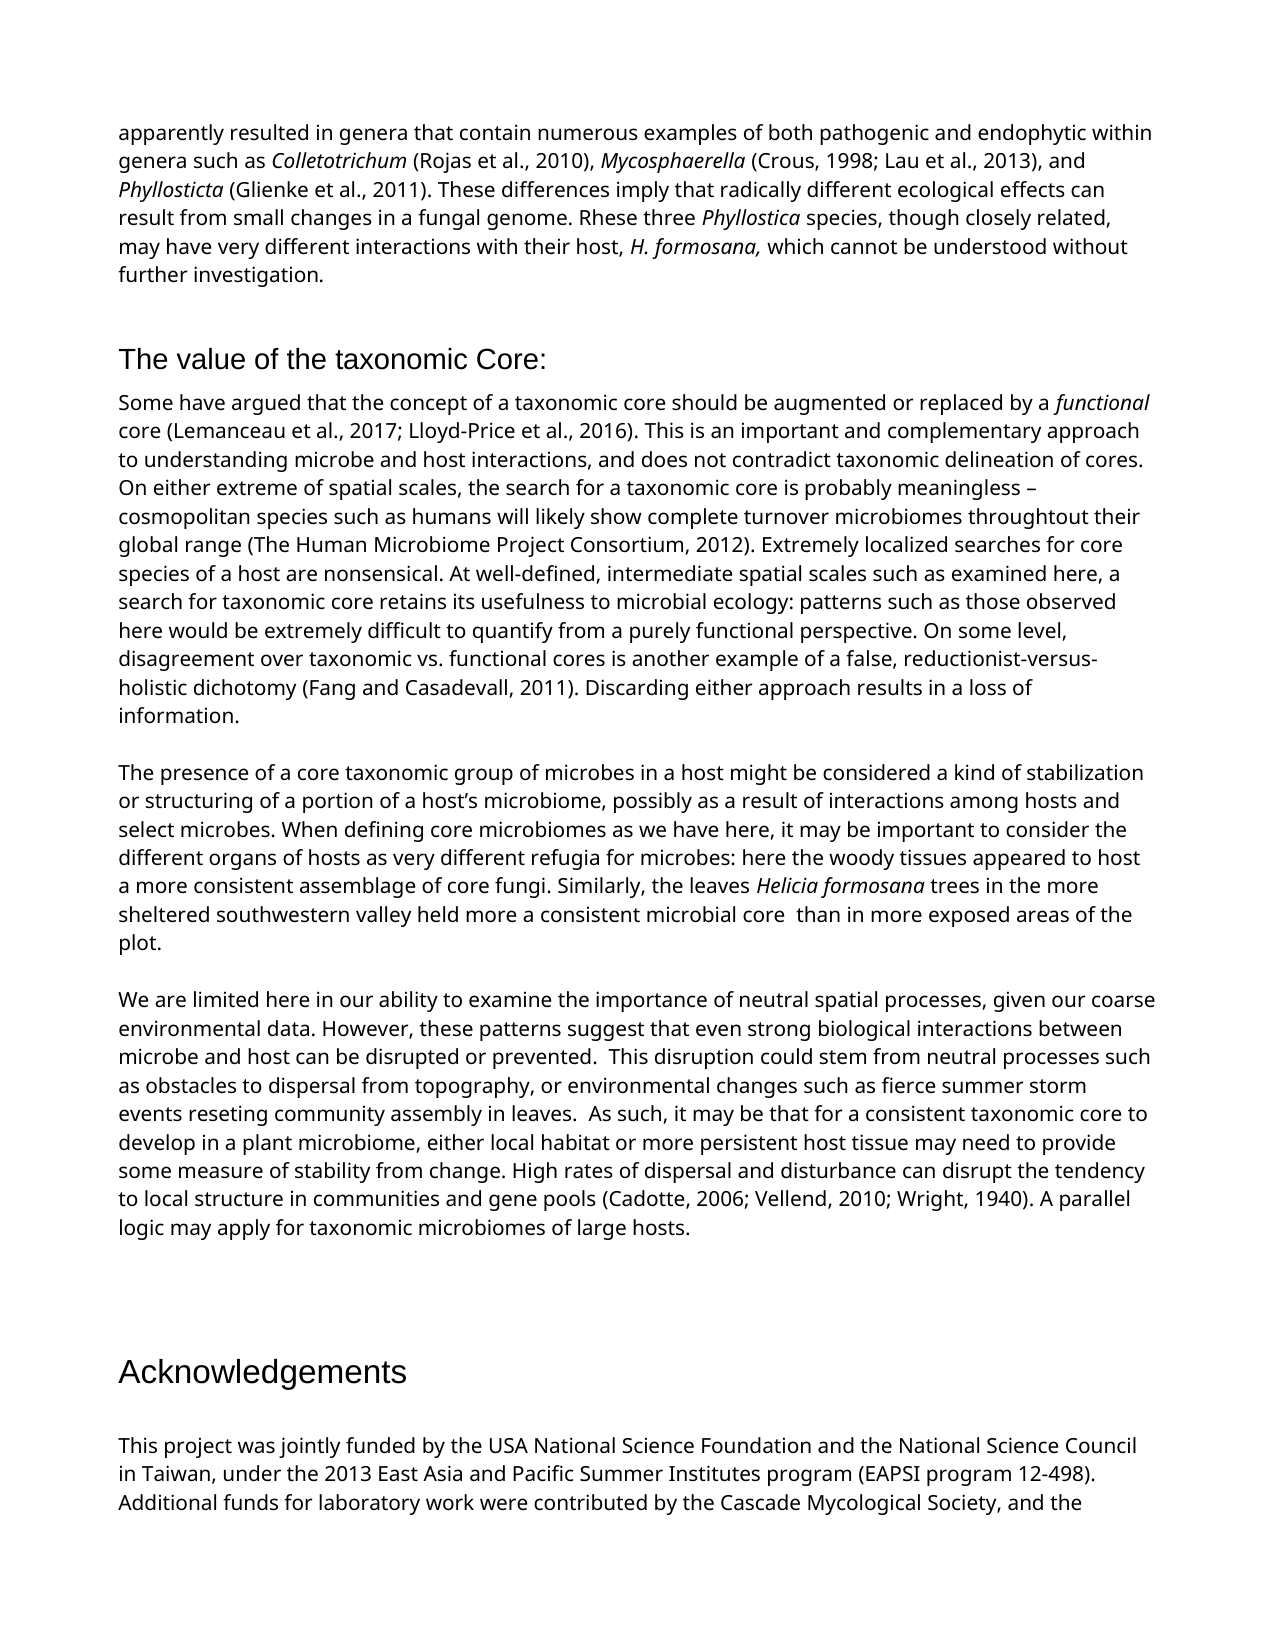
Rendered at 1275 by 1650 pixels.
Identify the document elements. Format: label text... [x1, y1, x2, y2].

subtitle The value of the taxonomic Core: [118, 342, 1157, 376]
subtitle Acknowledgements [118, 1352, 1157, 1390]
text apparently resulted in genera that contain numerous examples of both pathogenic and endophytic within genera such as Colletotrichum (Rojas et al., 2010), Mycosphaerella (Crous, 1998; Lau et al., 2013), and Phyllosticta (Glienke et al., 2011). These differences imply that radically different ecological effects can result from small changes in a fungal genome. Rhese three Phyllostica species, though closely related, may have very different interactions with their host, H. formosana, which cannot be understood without further investigation. [118, 118, 1157, 289]
text We are limited here in our ability to examine the importance of neutral spatial processes, given our coarse environmental data. However, these patterns suggest that even strong biological interactions between microbe and host can be disrupted or prevented. This disruption could stem from neutral processes such as obstacles to dispersal from topography, or environmental changes such as fierce summer storm events reseting community assembly in leaves. As such, it may be that for a consistent taxonomic core to develop in a plant microbiome, either local habitat or more persistent host tissue may need to provide some measure of stability from change. High rates of dispersal and disturbance can disrupt the tendency to local structure in communities and gene pools (Cadotte, 2006; Vellend, 2010; Wright, 1940). A parallel logic may apply for taxonomic microbiomes of large hosts. [118, 985, 1157, 1241]
text This project was jointly funded by the USA National Science Foundation and the National Science Council in Taiwan, under the 2013 East Asia and Pacific Summer Institutes program (EAPSI program 12-498). Additional funds for laboratory work were contributed by the Cascade Mycological Society, and the [118, 1431, 1157, 1516]
text Some have argued that the concept of a taxonomic core should be augmented or replaced by a functional core (Lemanceau et al., 2017; Lloyd-Price et al., 2016). This is an important and complementary approach to understanding microbe and host interactions, and does not contradict taxonomic delineation of cores. On either extreme of spatial scales, the search for a taxonomic core is probably meaningless – cosmopolitan species such as humans will likely show complete turnover microbiomes throughtout their global range (The Human Microbiome Project Consortium, 2012). Extremely localized searches for core species of a host are nonsensical. At well-defined, intermediate spatial scales such as examined here, a search for taxonomic core retains its usefulness to microbial ecology: patterns such as those observed here would be extremely difficult to quantify from a purely functional perspective. On some level, disagreement over taxonomic vs. functional cores is another example of a false, reductionist-versus-holistic dichotomy (Fang and Casadevall, 2011). Discarding either approach results in a loss of information. [118, 388, 1157, 729]
text The presence of a core taxonomic group of microbes in a host might be considered a kind of stabilization or structuring of a portion of a host’s microbiome, possibly as a result of interactions among hosts and select microbes. When defining core microbiomes as we have here, it may be important to consider the different organs of hosts as very different refugia for microbes: here the woody tissues appeared to host a more consistent assemblage of core fungi. Similarly, the leaves Helicia formosana trees in the more sheltered southwestern valley held more a consistent microbial core than in more exposed areas of the plot. [118, 758, 1157, 957]
